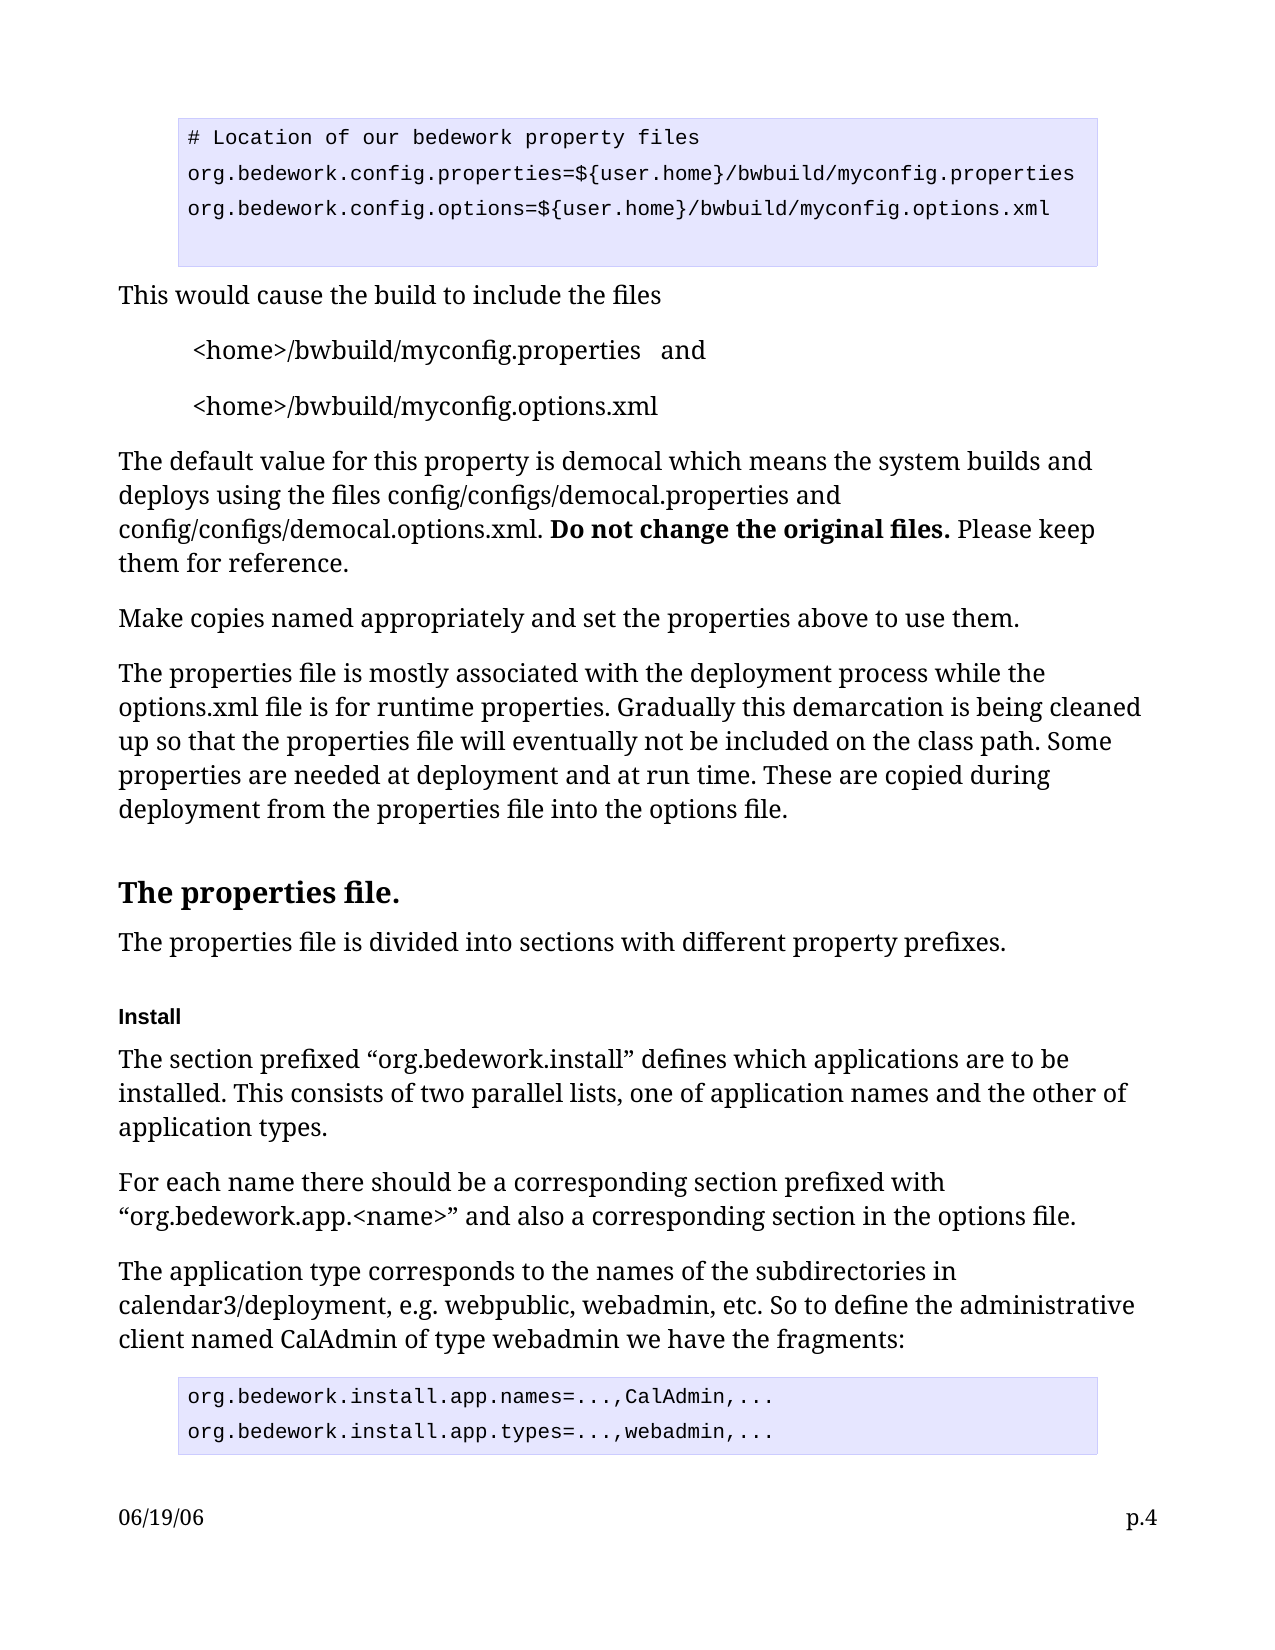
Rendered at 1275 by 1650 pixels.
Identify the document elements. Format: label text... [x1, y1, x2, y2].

text The application type corresponds to the names of the subdirectories in calendar3/deployment, e.g. webpublic, webadmin, etc. So to define the administrative client named CalAdmin of type webadmin we have the fragments: [118, 1254, 1157, 1356]
text org.bedework.install.app.names=...,CalAdmin,... [179, 1378, 1097, 1409]
text Make copies named appropriately and set the properties above to use them. [118, 601, 1157, 634]
text The default value for this property is democal which means the system builds and deploys using the files config/configs/democal.properties and config/configs/democal.options.xml. Do not change the original files. Please keep them for reference. [118, 443, 1157, 579]
text # Location of our bedework property files [179, 119, 1097, 151]
text For each name there should be a corresponding section prefixed with “org.bedework.app.<name>” and also a corresponding section in the options file. [118, 1164, 1157, 1233]
subtitle The properties file. [118, 872, 1157, 912]
subtitle Install [118, 1004, 1157, 1029]
text <home>/bwbuild/myconfig.options.xml [192, 388, 1157, 422]
text org.bedework.config.options=${user.home}/bwbuild/myconfig.options.xml [179, 189, 1097, 222]
text <home>/bwbuild/myconfig.properties and [192, 333, 1157, 367]
text org.bedework.install.app.types=...,webadmin,... [179, 1412, 1097, 1454]
text The properties file is mostly associated with the deployment process while the options.xml file is for runtime properties. Gradually this demarcation is being cleaned up so that the properties file will eventually not be included on the class path. Some properties are needed at deployment and at run time. These are copied during deployment from the properties file into the options file. [118, 656, 1157, 826]
text The section prefixed “org.bedework.install” defines which applications are to be installed. This consists of two parallel lists, one of application names and the other of application types. [118, 1041, 1157, 1143]
text The properties file is divided into sections with different property prefixes. [118, 924, 1157, 958]
text org.bedework.config.properties=${user.home}/bwbuild/myconfig.properties [179, 153, 1097, 186]
text This would cause the build to include the files [118, 278, 1157, 312]
